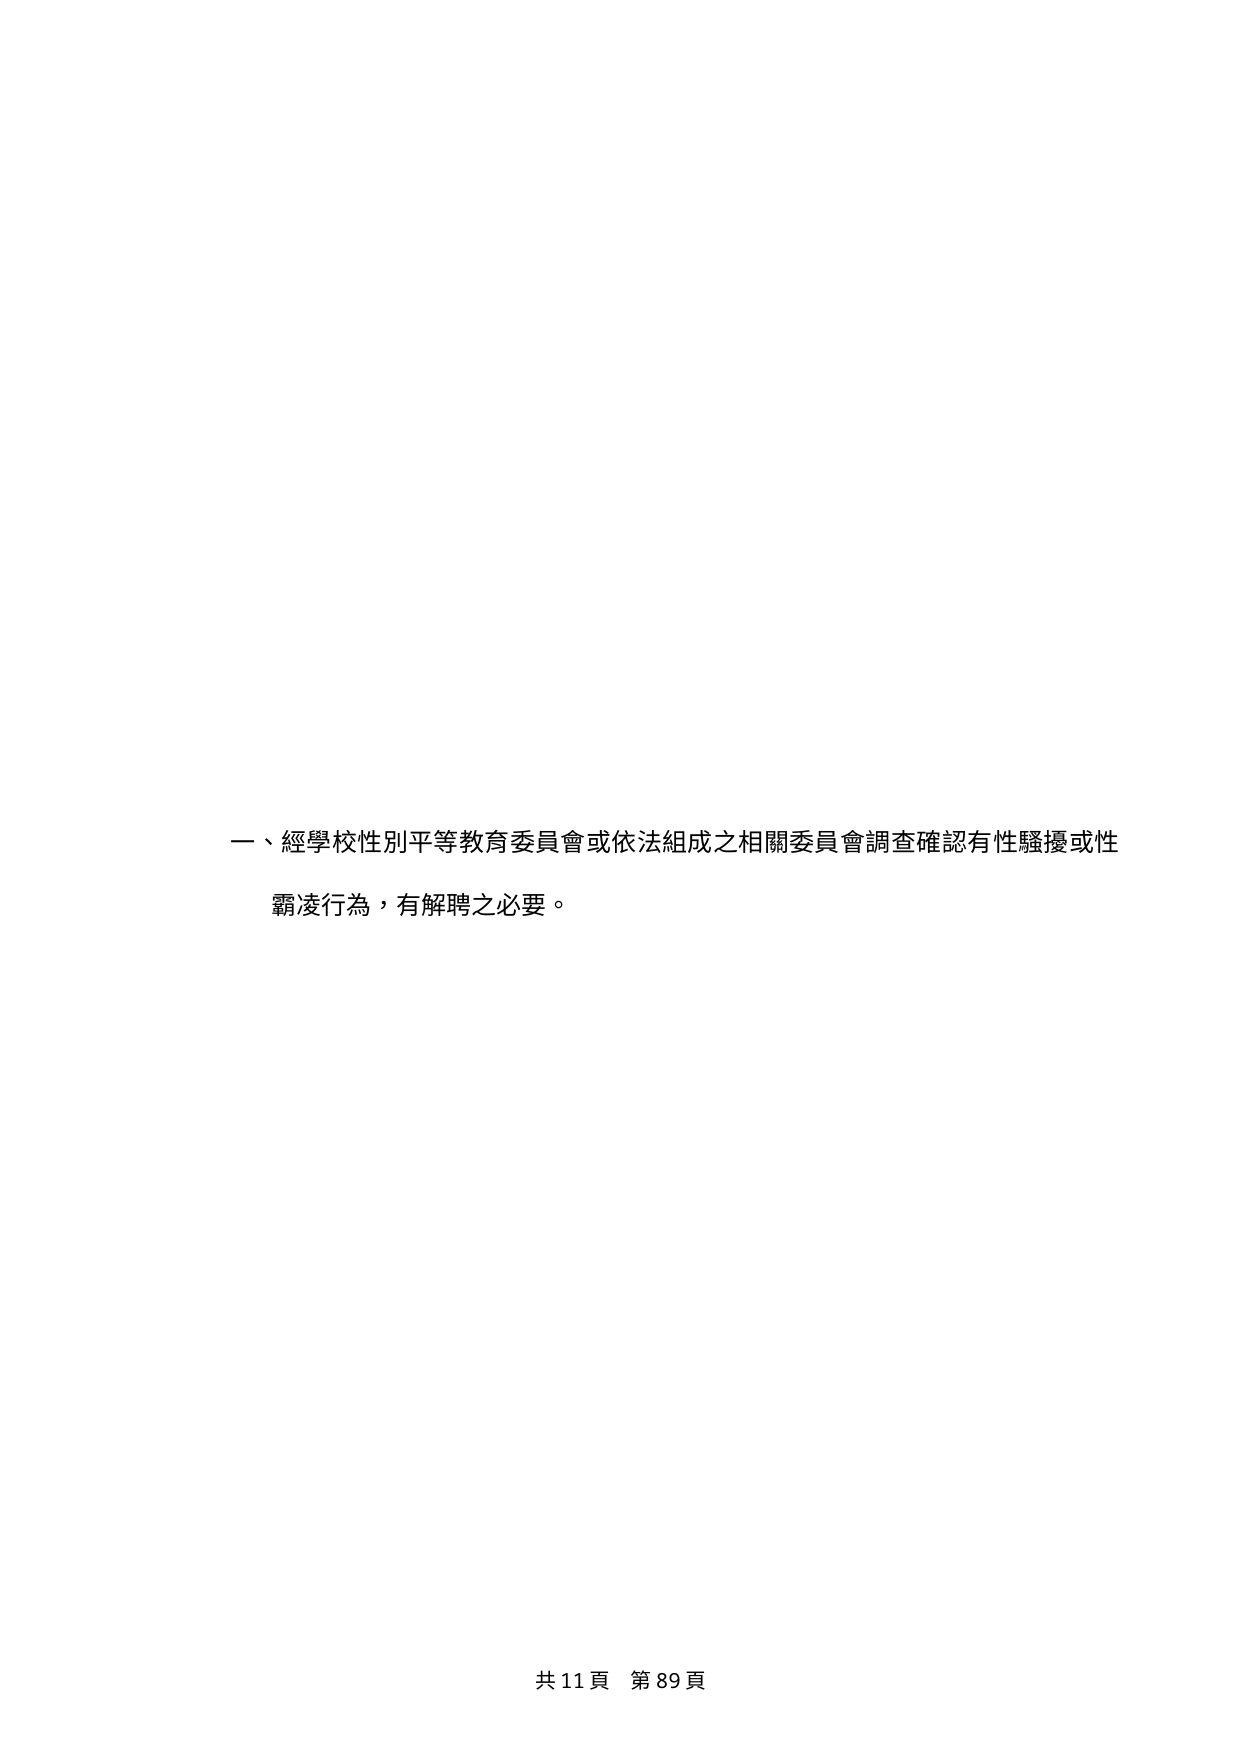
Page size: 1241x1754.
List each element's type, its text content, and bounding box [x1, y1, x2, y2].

text 一、經學校性別平等教育委員會或依法組成之相關委員會調查確認有性騷擾或性霸凌行為，有解聘之必要。 [230, 799, 1122, 924]
